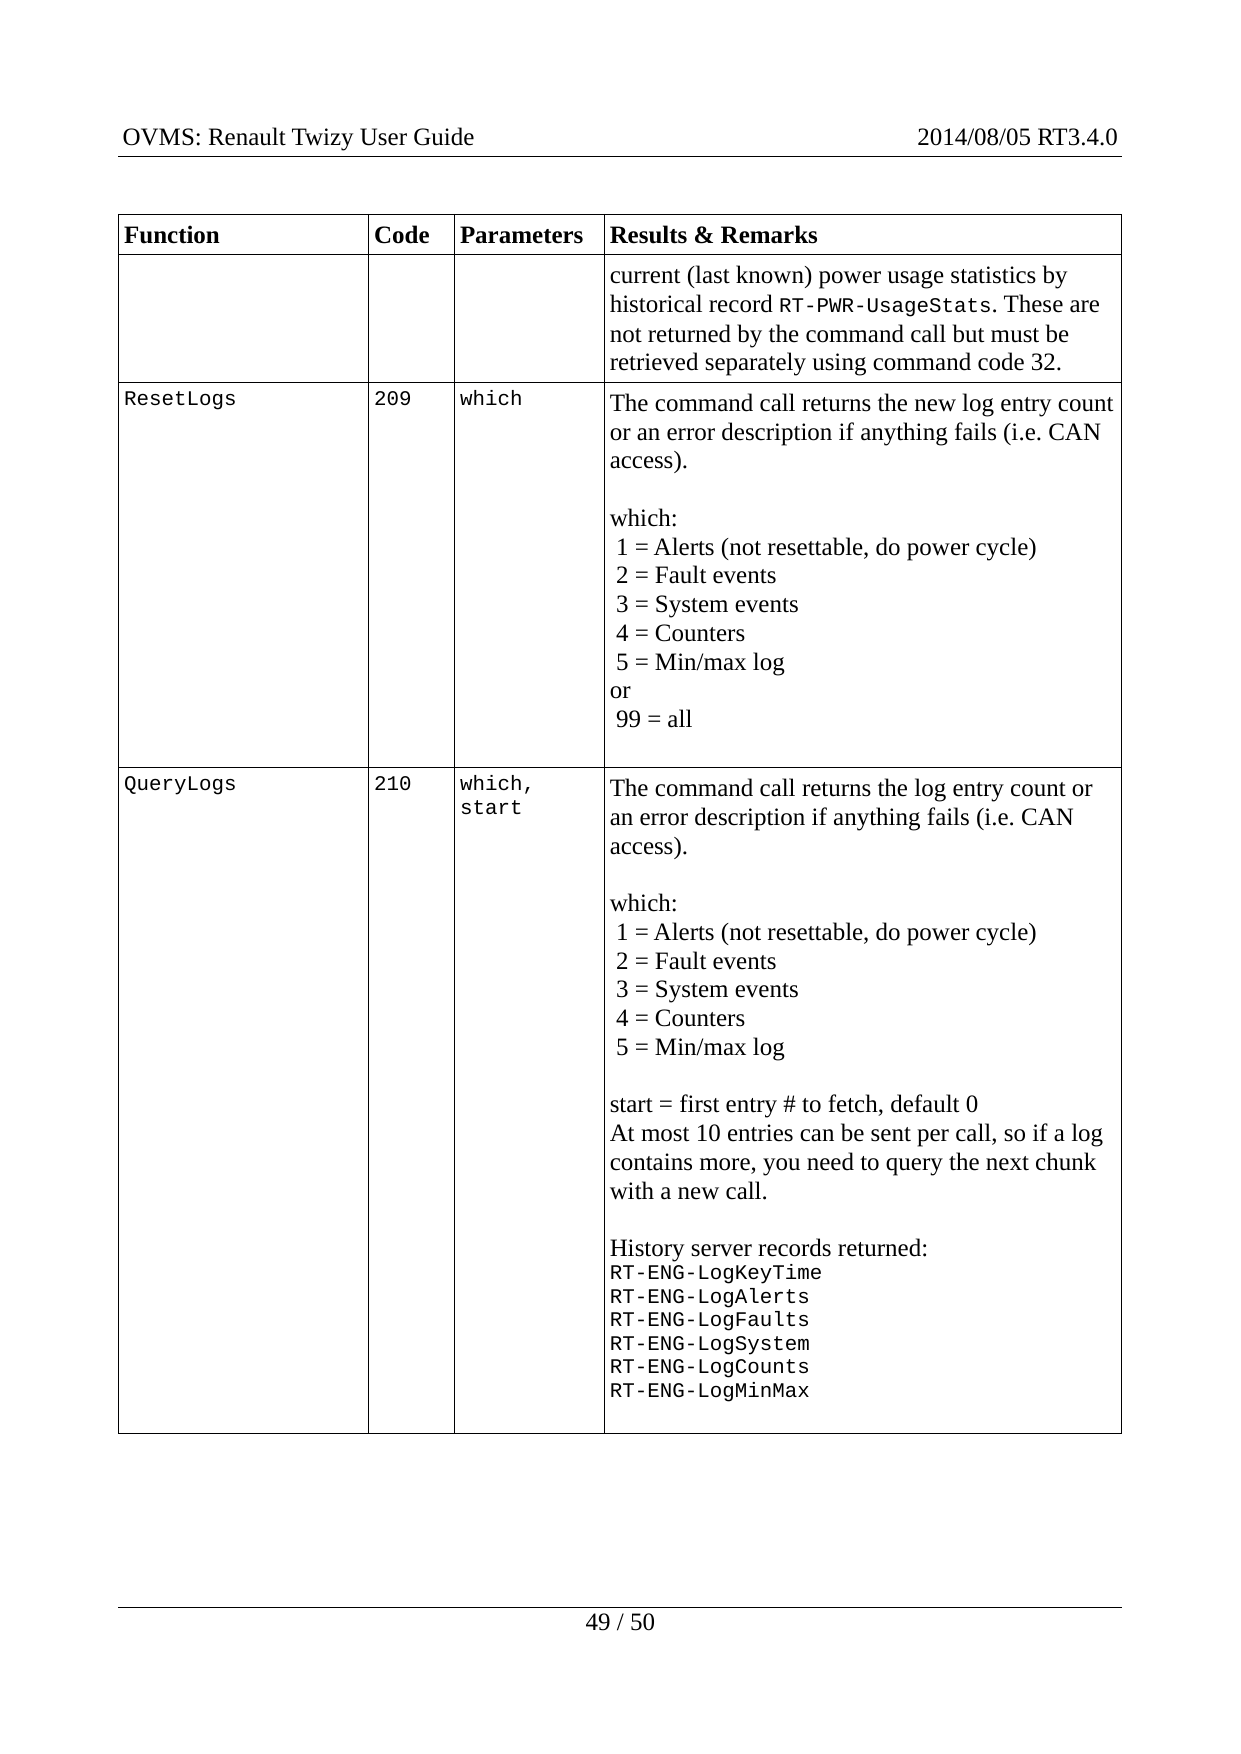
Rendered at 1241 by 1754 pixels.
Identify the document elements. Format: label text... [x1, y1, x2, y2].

table_cell The command call returns the new log entry count or an error description if anything fails (i.e. CAN access). which: 1 = Alerts (not resettable, do power cycle) 2 = Fault events 3 = System events 4 = Counters 5 = Min/max log or 99 = all [605, 383, 1121, 767]
table_header Code [369, 215, 454, 254]
table_cell 210 [369, 768, 454, 1433]
table_cell [455, 255, 604, 382]
table_cell which, start [455, 768, 604, 1433]
table_cell current (last known) power usage statistics by historical record RT-PWR-UsageStats. These are not returned by the command call but must be retrieved separately using command code 32. [605, 255, 1121, 382]
table_cell 209 [369, 383, 454, 767]
table_cell which [455, 383, 604, 767]
table_header Parameters [455, 215, 604, 254]
table_cell [119, 255, 368, 382]
table_header Results & Remarks [605, 215, 1121, 254]
table_cell The command call returns the log entry count or an error description if anything fails (i.e. CAN access). which: 1 = Alerts (not resettable, do power cycle) 2 = Fault events 3 = System events 4 = Counters 5 = Min/max log start = first entry # to fetch, default 0 At most 10 entries can be sent per call, so if a log contains more, you need to query the next chunk with a new call. History server records returned: RT-ENG-LogKeyTime RT-ENG-LogAlerts RT-ENG-LogFaults RT-ENG-LogSystem RT-ENG-LogCounts RT-ENG-LogMinMax [605, 768, 1121, 1433]
table_header Function [119, 215, 368, 254]
table_cell QueryLogs [119, 768, 368, 1433]
table_cell [369, 255, 454, 382]
table_cell ResetLogs [119, 383, 368, 767]
